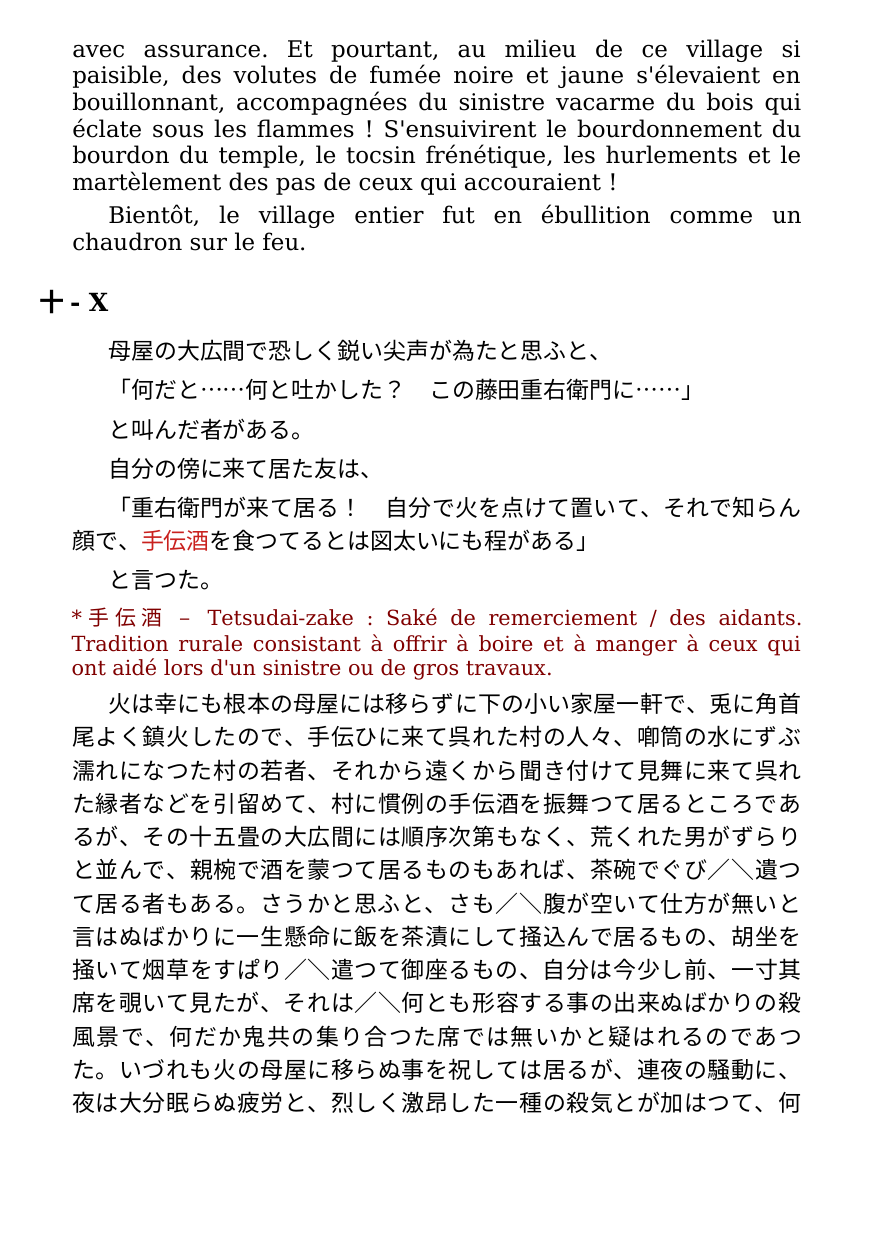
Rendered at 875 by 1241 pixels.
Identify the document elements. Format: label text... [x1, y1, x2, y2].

text Bientôt, le village entier fut en ébullition comme un chaudron sur le feu. [72, 202, 802, 255]
text 火は幸にも根本の母屋には移らずに下の小い家屋一軒で、兎に角首尾よく鎮火したので、手伝ひに来て呉れた村の人々、喞筒の水にずぶ濡れになつた村の若者、それから遠くから聞き付けて見舞に来て呉れた縁者などを引留めて、村に慣例の手伝酒を振舞つて居るところであるが、その十五畳の大広間には順序次第もなく、荒くれた男がずらりと並んで、親椀で酒を蒙つて居るものもあれば、茶碗でぐび／＼遺つて居る者もある。さうかと思ふと、さも／＼腹が空いて仕方が無いと言はぬばかりに一生懸命に飯を茶漬にして掻込んで居るもの、胡坐を掻いて烟草をすぱり／＼遣つて御座るもの、自分は今少し前、一寸其席を覗いて見たが、それは／＼何とも形容する事の出来ぬばかりの殺風景で、何だか鬼共の集り合つた席では無いかと疑はれるのであつた。いづれも火の母屋に移らぬ事を祝しては居るが、連夜の騒動に、夜は大分眠らぬ疲労と、烈しく激昂した一種の殺気とが加はつて、何 [72, 686, 802, 1118]
text avec assurance. Et pourtant, au milieu de ce village si paisible, des volutes de fumée noire et jaune s'élevaient en bouillonnant, accompagnées du sinistre vacarme du bois qui éclate sous les flammes ! S'ensuivirent le bourdonnement du bourdon du temple, le tocsin frénétique, les hurlements et le martèlement des pas de ceux qui accouraient ! [72, 36, 802, 196]
text 「重右衛門が来て居る！ 自分で火を点けて置いて、それで知らん顔で、手伝酒を食つてるとは図太いにも程がある」 [72, 490, 802, 556]
subtitle 十 - X [36, 279, 838, 321]
text 「何だと……何と吐かした？ この藤田重右衛門に……」 [72, 372, 802, 406]
text と言つた。 [72, 562, 802, 595]
text 自分の傍に来て居た友は、 [72, 451, 802, 484]
text *手伝酒 – Tetsudai-zake : Saké de remerciement / des aidants. Tradition rurale consistant à offrir à boire et à manger à ceux qui ont aidé lors d'un sinistre ou de gros travaux. [71, 601, 803, 680]
text と叫んだ者がある。 [72, 411, 802, 445]
text 母屋の大広間で恐しく鋭い尖声が為たと思ふと、 [72, 333, 802, 366]
